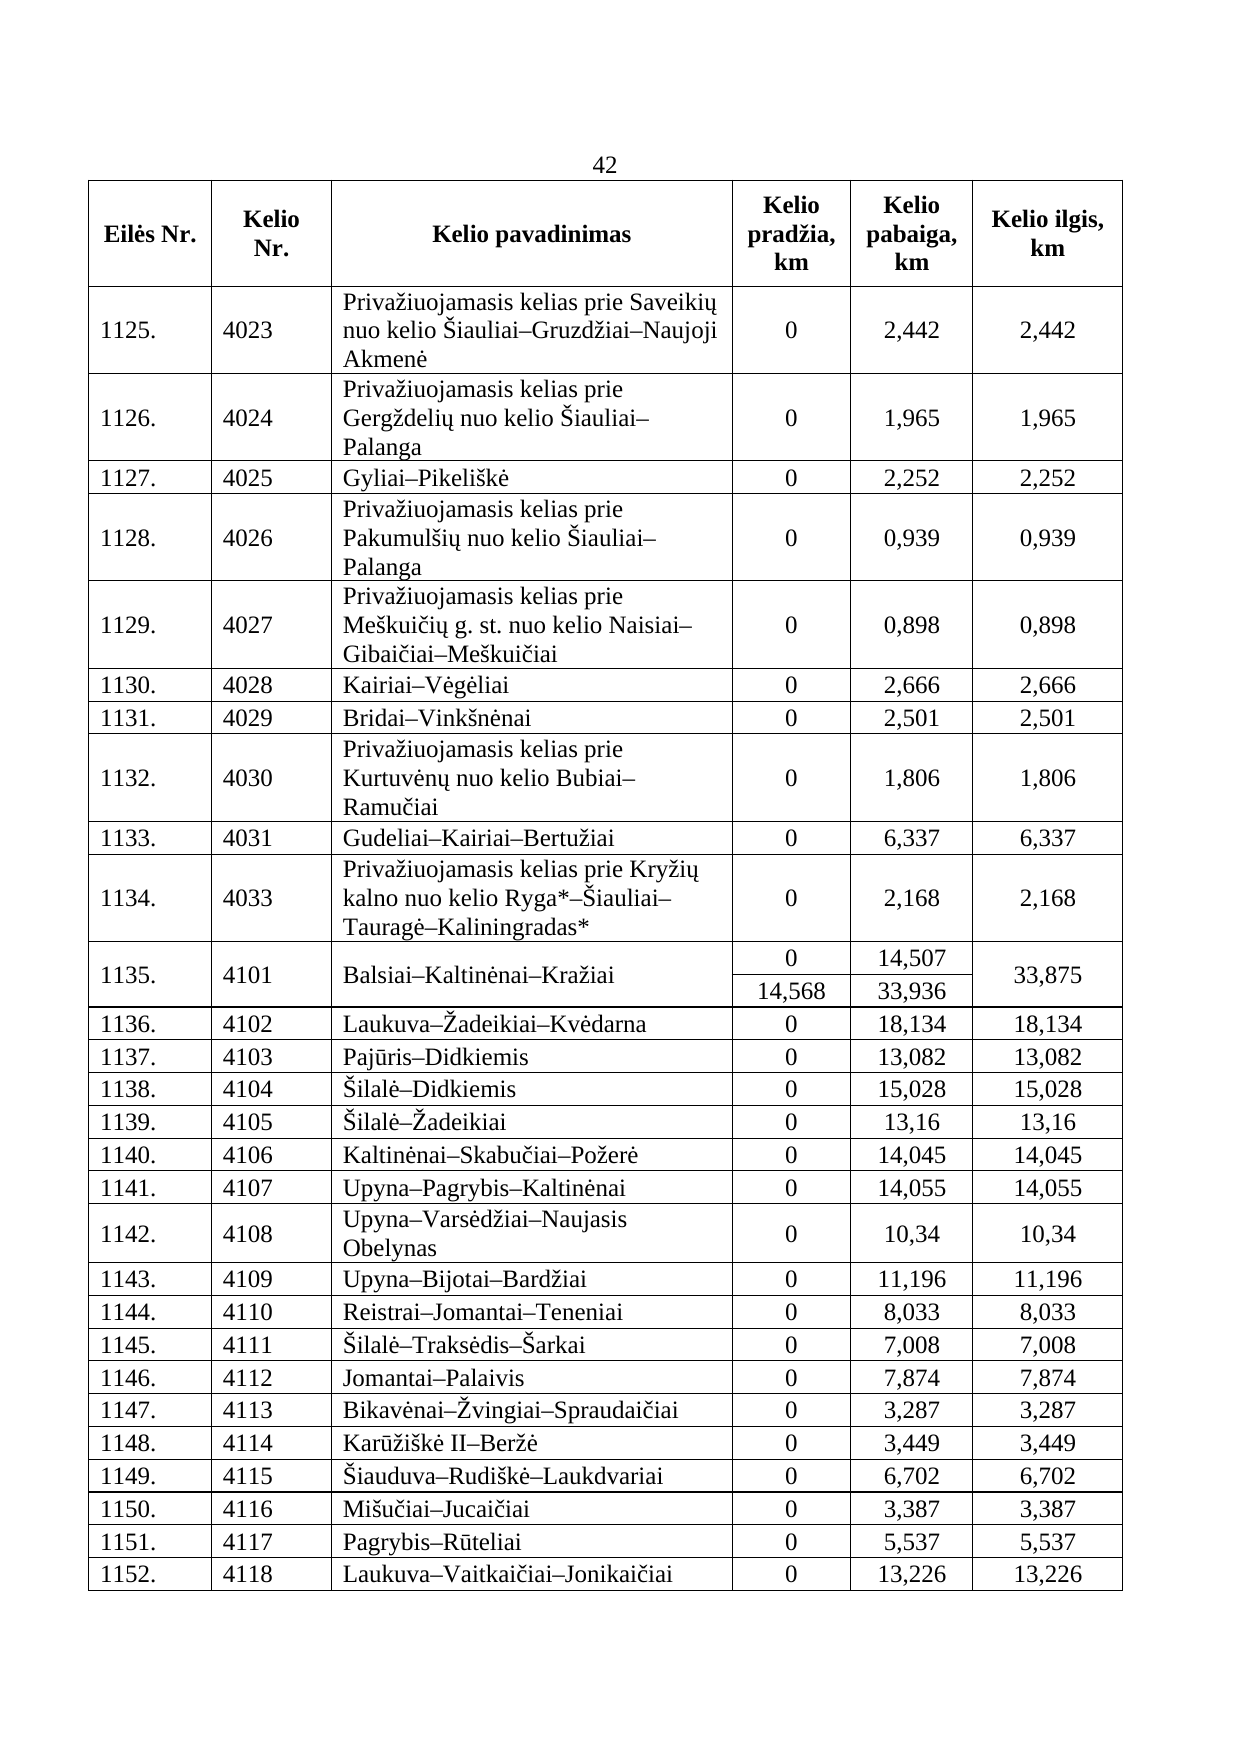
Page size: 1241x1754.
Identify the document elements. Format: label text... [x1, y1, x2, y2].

table_cell 4107 [212, 1171, 331, 1203]
table_cell 15,028 [973, 1073, 1122, 1105]
table_cell 4104 [212, 1073, 331, 1105]
table_cell 0 [733, 374, 850, 460]
table_cell 0 [733, 1427, 850, 1459]
table_cell 10,34 [973, 1204, 1122, 1262]
table_cell 4023 [212, 287, 331, 373]
table_header Kelio Nr. [212, 181, 331, 286]
table_cell 4105 [212, 1106, 331, 1138]
table_cell 11,196 [973, 1263, 1122, 1294]
table_cell 4029 [212, 702, 331, 733]
table_cell 4108 [212, 1204, 331, 1262]
table_cell 1127. [89, 461, 211, 493]
table_cell Šiauduva–Rudiškė–Laukdvariai [332, 1460, 732, 1491]
table_cell 2,168 [973, 855, 1122, 941]
table_cell 1125. [89, 287, 211, 373]
table_cell Bikavėnai–Žvingiai–Spraudaičiai [332, 1394, 732, 1426]
table_cell 1150. [89, 1493, 211, 1524]
table_cell 13,082 [851, 1040, 972, 1072]
table_cell 0 [733, 1460, 850, 1491]
table_cell 5,537 [851, 1525, 972, 1557]
table_cell 4028 [212, 669, 331, 701]
table_header Kelio pradžia, km [733, 181, 850, 286]
table_cell 4109 [212, 1263, 331, 1294]
table_cell 1,806 [973, 734, 1122, 821]
table_cell 4115 [212, 1460, 331, 1491]
table_cell 13,16 [973, 1106, 1122, 1138]
table_cell 0 [733, 734, 850, 821]
table_cell 1144. [89, 1296, 211, 1327]
table_cell 14,045 [973, 1139, 1122, 1170]
table_cell 1149. [89, 1460, 211, 1491]
table_cell 13,16 [851, 1106, 972, 1138]
table_cell 0,939 [973, 494, 1122, 580]
table_cell 3,387 [973, 1493, 1122, 1524]
table_header Kelio pabaiga, km [851, 181, 972, 286]
table_cell 4117 [212, 1525, 331, 1557]
table_cell Privažiuojamasis kelias prie Saveikių nuo kelio Šiauliai–Gruzdžiai–Naujoji Akmenė [332, 287, 732, 373]
table_cell 1151. [89, 1525, 211, 1557]
table_cell 18,134 [851, 1008, 972, 1039]
table_cell Privažiuojamasis kelias prie Kurtuvėnų nuo kelio Bubiai–Ramučiai [332, 734, 732, 821]
table_cell 2,666 [973, 669, 1122, 701]
table_cell 6,337 [851, 822, 972, 853]
table_cell Bridai–Vinkšnėnai [332, 702, 732, 733]
table_cell 0 [733, 461, 850, 493]
table_cell 4033 [212, 855, 331, 941]
table_cell 4106 [212, 1139, 331, 1170]
table_cell 0 [733, 1263, 850, 1294]
table_cell 4114 [212, 1427, 331, 1459]
table_cell 3,387 [851, 1493, 972, 1524]
table_cell 1128. [89, 494, 211, 580]
table_cell Laukuva–Vaitkaičiai–Jonikaičiai [332, 1558, 732, 1590]
table_cell 0 [733, 1361, 850, 1393]
table_cell Pagrybis–Rūteliai [332, 1525, 732, 1557]
table_cell 1,965 [851, 374, 972, 460]
table_cell 4103 [212, 1040, 331, 1072]
table_cell 0 [733, 1204, 850, 1262]
table_cell 1140. [89, 1139, 211, 1170]
table_cell 11,196 [851, 1263, 972, 1294]
table_cell 4102 [212, 1008, 331, 1039]
table_cell 3,449 [851, 1427, 972, 1459]
table_cell 0 [733, 1558, 850, 1590]
table_cell 3,449 [973, 1427, 1122, 1459]
table_cell 2,501 [973, 702, 1122, 733]
table_cell 0 [733, 1073, 850, 1105]
table_cell 1126. [89, 374, 211, 460]
table_cell 0 [733, 942, 850, 973]
table_header Eilės Nr. [89, 181, 211, 286]
table_cell Šilalė–Traksėdis–Šarkai [332, 1329, 732, 1360]
table_cell 13,226 [973, 1558, 1122, 1590]
table_cell Gudeliai–Kairiai–Bertužiai [332, 822, 732, 853]
table_cell Gyliai–Pikeliškė [332, 461, 732, 493]
table_cell Karūžiškė II–Beržė [332, 1427, 732, 1459]
table_cell 1130. [89, 669, 211, 701]
table_cell Šilalė–Žadeikiai [332, 1106, 732, 1138]
table_header Kelio ilgis, km [973, 181, 1122, 286]
table_cell 4027 [212, 581, 331, 668]
table_cell 10,34 [851, 1204, 972, 1262]
table_cell 0 [733, 287, 850, 373]
table_cell 2,252 [973, 461, 1122, 493]
table_cell Upyna–Varsėdžiai–Naujasis Obelynas [332, 1204, 732, 1262]
table_cell 4024 [212, 374, 331, 460]
table_cell 4110 [212, 1296, 331, 1327]
table_cell 0 [733, 1525, 850, 1557]
table_cell 7,874 [973, 1361, 1122, 1393]
table_cell 1133. [89, 822, 211, 853]
table_cell Laukuva–Žadeikiai–Kvėdarna [332, 1008, 732, 1039]
table_cell 1138. [89, 1073, 211, 1105]
table_cell 1,965 [973, 374, 1122, 460]
table_cell 1146. [89, 1361, 211, 1393]
table_cell 1152. [89, 1558, 211, 1590]
table_cell Kaltinėnai–Skabučiai–Požerė [332, 1139, 732, 1170]
table_cell 4118 [212, 1558, 331, 1590]
table_cell 1135. [89, 942, 211, 1006]
table_cell Privažiuojamasis kelias prie Pakumulšių nuo kelio Šiauliai–Palanga [332, 494, 732, 580]
table_cell 0 [733, 581, 850, 668]
table_header Kelio pavadinimas [332, 181, 732, 286]
table_cell 0 [733, 1106, 850, 1138]
table_cell 6,702 [973, 1460, 1122, 1491]
table_cell 4030 [212, 734, 331, 821]
table_cell Privažiuojamasis kelias prie Meškuičių g. st. nuo kelio Naisiai–Gibaičiai–Meškuičiai [332, 581, 732, 668]
table_cell 14,055 [851, 1171, 972, 1203]
table_cell 0,898 [973, 581, 1122, 668]
table_cell 1,806 [851, 734, 972, 821]
table_cell 0 [733, 1171, 850, 1203]
table_cell 2,442 [973, 287, 1122, 373]
table_cell 14,507 [851, 942, 972, 973]
table_cell 0 [733, 1139, 850, 1170]
table_cell Balsiai–Kaltinėnai–Kražiai [332, 942, 732, 1006]
table_cell 8,033 [851, 1296, 972, 1327]
table_cell 0 [733, 1394, 850, 1426]
table_cell 1131. [89, 702, 211, 733]
table_cell Reistrai–Jomantai–Teneniai [332, 1296, 732, 1327]
table_cell 8,033 [973, 1296, 1122, 1327]
table_cell 14,568 [733, 975, 850, 1006]
table_cell 1148. [89, 1427, 211, 1459]
table_cell 1143. [89, 1263, 211, 1294]
table_cell Upyna–Bijotai–Bardžiai [332, 1263, 732, 1294]
table_cell 1129. [89, 581, 211, 668]
table_cell 4025 [212, 461, 331, 493]
table_cell 7,874 [851, 1361, 972, 1393]
table_cell Pajūris–Didkiemis [332, 1040, 732, 1072]
table_cell 0,939 [851, 494, 972, 580]
table_cell 1139. [89, 1106, 211, 1138]
table_cell 1134. [89, 855, 211, 941]
table_cell 3,287 [851, 1394, 972, 1426]
table_cell 0 [733, 1493, 850, 1524]
table_cell 0 [733, 702, 850, 733]
table_cell 1147. [89, 1394, 211, 1426]
table_cell 2,442 [851, 287, 972, 373]
table_cell 6,337 [973, 822, 1122, 853]
table_cell 14,055 [973, 1171, 1122, 1203]
table_cell Upyna–Pagrybis–Kaltinėnai [332, 1171, 732, 1203]
table_cell 4112 [212, 1361, 331, 1393]
table_cell 4116 [212, 1493, 331, 1524]
table_cell 4111 [212, 1329, 331, 1360]
table_cell 14,045 [851, 1139, 972, 1170]
table_cell 33,936 [851, 975, 972, 1006]
table_cell 0,898 [851, 581, 972, 668]
table_cell 0 [733, 1008, 850, 1039]
table_cell 0 [733, 855, 850, 941]
table_cell 18,134 [973, 1008, 1122, 1039]
table_cell 1137. [89, 1040, 211, 1072]
table_cell 1141. [89, 1171, 211, 1203]
table_cell Jomantai–Palaivis [332, 1361, 732, 1393]
table_cell 13,226 [851, 1558, 972, 1590]
table_cell Kairiai–Vėgėliai [332, 669, 732, 701]
table_cell 0 [733, 1329, 850, 1360]
table_cell 4101 [212, 942, 331, 1006]
table_cell 0 [733, 669, 850, 701]
table_cell 2,252 [851, 461, 972, 493]
table_cell Mišučiai–Jucaičiai [332, 1493, 732, 1524]
table_cell Privažiuojamasis kelias prie Kryžių kalno nuo kelio Ryga*–Šiauliai–Tauragė–Kaliningradas* [332, 855, 732, 941]
table_cell 33,875 [973, 942, 1122, 1006]
table_cell Šilalė–Didkiemis [332, 1073, 732, 1105]
table_cell 1142. [89, 1204, 211, 1262]
table_cell 4113 [212, 1394, 331, 1426]
table_cell 2,168 [851, 855, 972, 941]
table_cell 13,082 [973, 1040, 1122, 1072]
table_cell 1132. [89, 734, 211, 821]
table_cell 6,702 [851, 1460, 972, 1491]
table_cell 15,028 [851, 1073, 972, 1105]
table_cell 4031 [212, 822, 331, 853]
table_cell 2,666 [851, 669, 972, 701]
table_cell 5,537 [973, 1525, 1122, 1557]
table_cell 1145. [89, 1329, 211, 1360]
table_cell 0 [733, 822, 850, 853]
table_cell 1136. [89, 1008, 211, 1039]
table_cell 4026 [212, 494, 331, 580]
table_cell 0 [733, 1296, 850, 1327]
table_cell 0 [733, 1040, 850, 1072]
table_cell Privažiuojamasis kelias prie Gergždelių nuo kelio Šiauliai–Palanga [332, 374, 732, 460]
table_cell 0 [733, 494, 850, 580]
table_cell 3,287 [973, 1394, 1122, 1426]
table_cell 7,008 [973, 1329, 1122, 1360]
table_cell 2,501 [851, 702, 972, 733]
table_cell 7,008 [851, 1329, 972, 1360]
